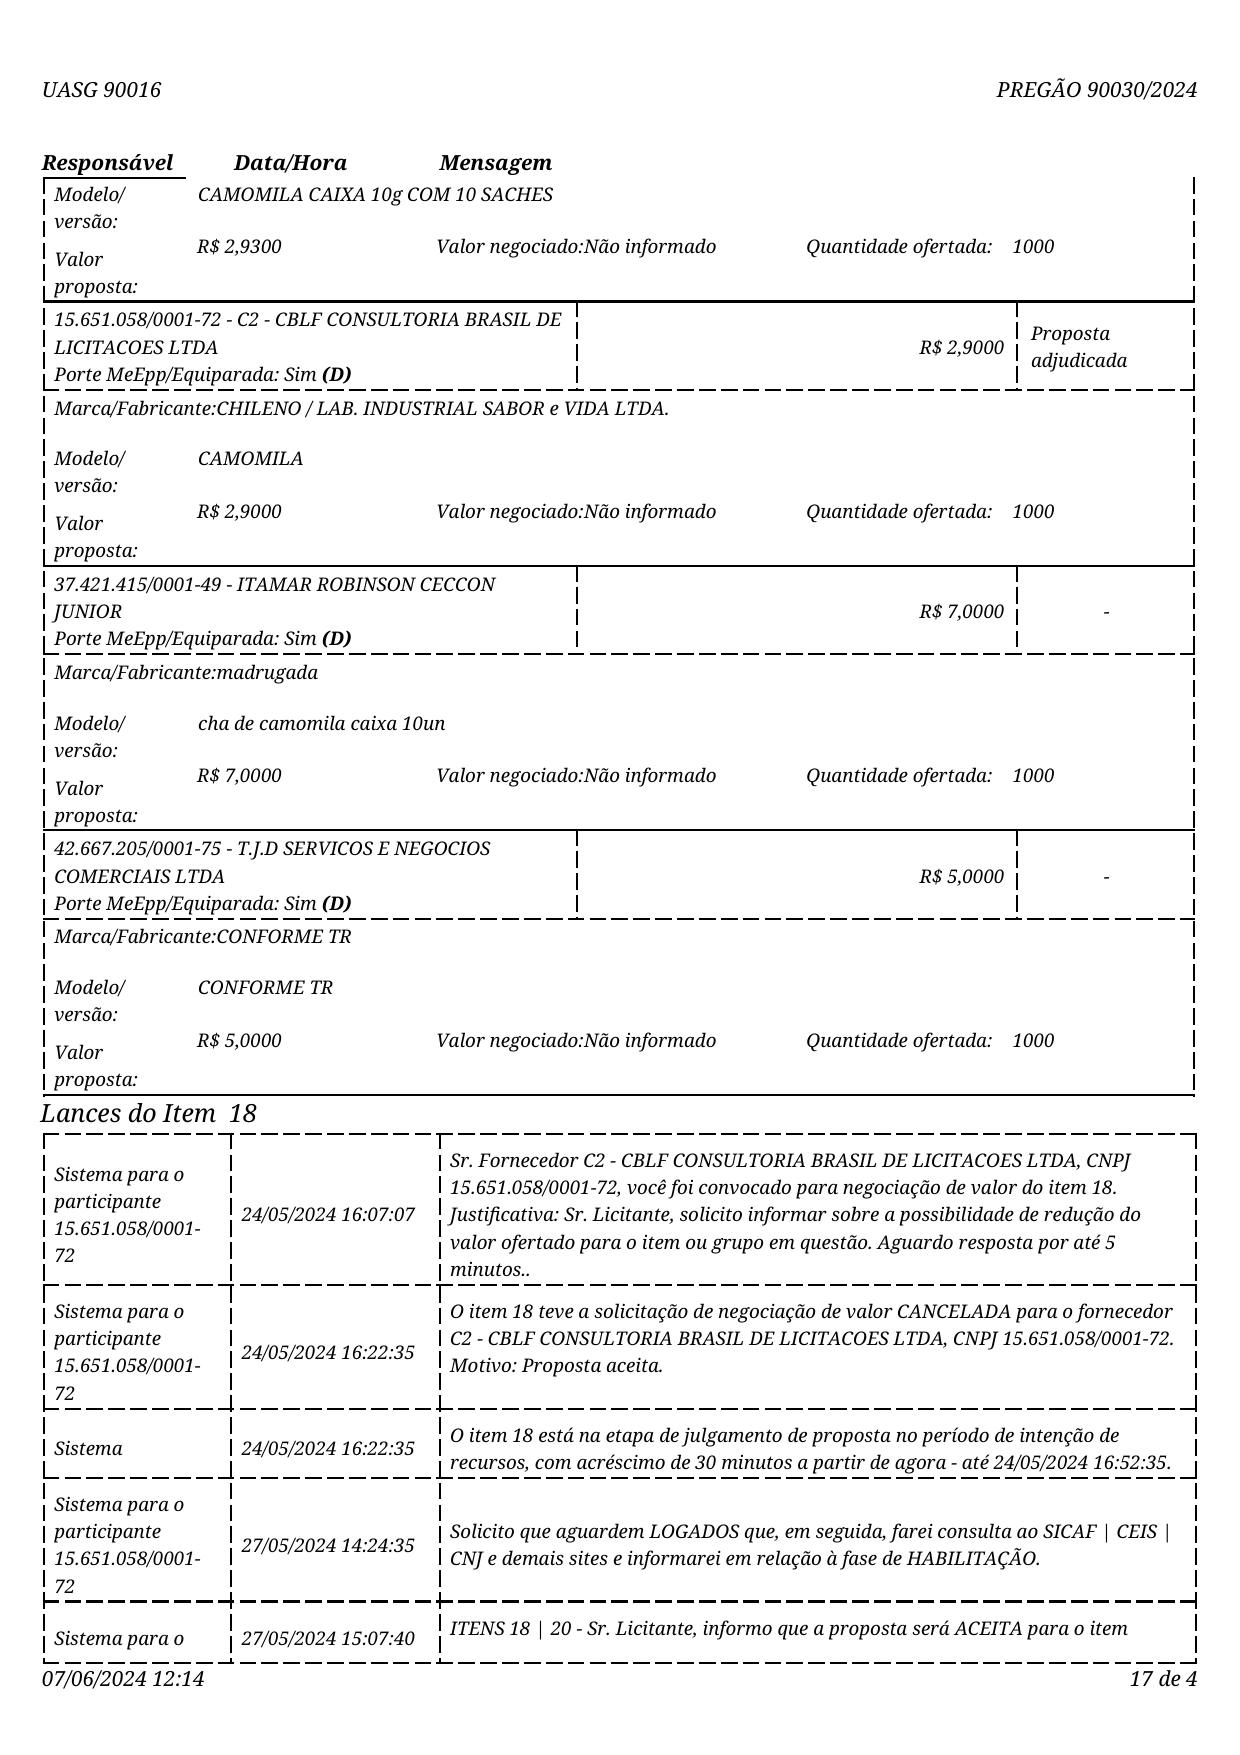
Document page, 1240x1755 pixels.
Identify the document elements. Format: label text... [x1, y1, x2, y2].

table_cell Quantidade ofertada: [788, 228, 1002, 300]
table_cell 24/05/2024 16:22:35 [231, 1284, 439, 1407]
table_cell [577, 303, 787, 388]
table_cell 24/05/2024 16:22:35 [231, 1408, 439, 1477]
table_cell Modelo/versão: Valor proposta: [44, 706, 186, 829]
table_cell 27/05/2024 15:07:40 [231, 1600, 439, 1662]
table_cell [788, 389, 1194, 441]
table_cell Quantidade ofertada: [788, 756, 1002, 829]
table_cell Proposta adjudicada [1017, 303, 1194, 388]
table_cell cha de camomila caixa 10un [186, 706, 787, 756]
table_cell Modelo/versão: Valor proposta: [44, 179, 186, 300]
table_cell R$ 2,9000 [788, 303, 1017, 388]
table_cell [577, 567, 787, 653]
table_cell - [1017, 831, 1194, 917]
table_cell 1000 [1002, 1021, 1194, 1094]
table_header 24/05/2024 16:07:07 [231, 1133, 439, 1284]
table_cell ITENS 18 | 20 - Sr. Licitante, informo que a proposta será ACEITA para o item [440, 1600, 1196, 1662]
table_cell Marca/Fabricante: CONFORME TR [44, 918, 787, 970]
table_header Sr. Fornecedor C2 - CBLF CONSULTORIA BRASIL DE LICITACOES LTDA, CNPJ 15.651.058/0001-72, você foi convocado para negociação de valor do item 18. Justificativa: Sr. Licitante, solicito informar sobre a possibilidade de redução do valor ofertado para o item ou grupo em questão. Aguardo resposta por até 5 minutos.. [440, 1133, 1196, 1284]
table_cell 1000 [1002, 492, 1194, 565]
table_cell [788, 177, 1194, 227]
table_cell 42.667.205/0001-75 - T.J.D SERVICOS E NEGOCIOS COMERCIAIS LTDA Porte MeEpp/Equiparada: Sim (D) [44, 831, 577, 917]
table_cell R$ 7,0000 [788, 567, 1017, 653]
table_cell R$ 5,0000 [788, 831, 1017, 917]
table_cell 27/05/2024 14:24:35 [231, 1477, 439, 1600]
table_cell Marca/Fabricante: madrugada [44, 653, 787, 706]
table_cell O item 18 está na etapa de julgamento de proposta no período de intenção de recursos, com acréscimo de 30 minutos a partir de agora - até 24/05/2024 16:52:35. [440, 1408, 1196, 1477]
table_cell Sistema para o participante 15.651.058/0001-72 [44, 1477, 231, 1600]
table_cell 37.421.415/0001-49 - ITAMAR ROBINSON CECCON JUNIOR Porte MeEpp/Equiparada: Sim (D) [44, 567, 577, 653]
table_cell [788, 970, 1194, 1021]
table_cell Modelo/versão: Valor proposta: [44, 441, 186, 565]
table_cell Marca/Fabricante: CHILENO / LAB. INDUSTRIAL SABOR e VIDA LTDA. [44, 389, 787, 441]
table_cell 1000 [1002, 228, 1194, 300]
table_cell R$ 2,9000 Valor negociado: Não informado [186, 492, 787, 565]
table_cell Modelo/versão: Valor proposta: [44, 970, 186, 1094]
table_cell CONFORME TR [186, 970, 787, 1021]
table_cell 15.651.058/0001-72 - C2 - CBLF CONSULTORIA BRASIL DE LICITACOES LTDA Porte MeEpp/Equiparada: Sim (D) [44, 303, 577, 388]
table_cell Sistema para o [44, 1600, 231, 1662]
table_cell Sistema para o participante 15.651.058/0001-72 [44, 1284, 231, 1407]
table_cell R$ 7,0000 Valor negociado: Não informado [186, 756, 787, 829]
table_cell O item 18 teve a solicitação de negociação de valor CANCELADA para o fornecedor C2 - CBLF CONSULTORIA BRASIL DE LICITACOES LTDA, CNPJ 15.651.058/0001-72. Motivo: Proposta aceita. [440, 1284, 1196, 1407]
table_cell CAMOMILA CAIXA 10g COM 10 SACHES [186, 177, 787, 227]
table_header Sistema para o participante 15.651.058/0001-72 [44, 1133, 231, 1284]
table_cell CAMOMILA [186, 441, 787, 492]
table_cell R$ 5,0000 Valor negociado: Não informado [186, 1021, 787, 1094]
table_cell Sistema [44, 1408, 231, 1477]
table_cell 1000 [1002, 756, 1194, 829]
table_cell [788, 441, 1194, 492]
table_cell [788, 706, 1194, 756]
table_cell Quantidade ofertada: [788, 1021, 1002, 1094]
table_cell [788, 918, 1194, 970]
table_cell Quantidade ofertada: [788, 492, 1002, 565]
table_cell R$ 2,9300 Valor negociado: Não informado [186, 228, 787, 300]
table_cell - [1017, 567, 1194, 653]
table_cell [577, 831, 787, 917]
table_cell [788, 653, 1194, 706]
table_cell Solicito que aguardem LOGADOS que, em seguida, farei consulta ao SICAF | CEIS | CNJ e demais sites e informarei em relação à fase de HABILITAÇÃO. [440, 1477, 1196, 1600]
text Lances do Item 18 [40, 1096, 1200, 1130]
